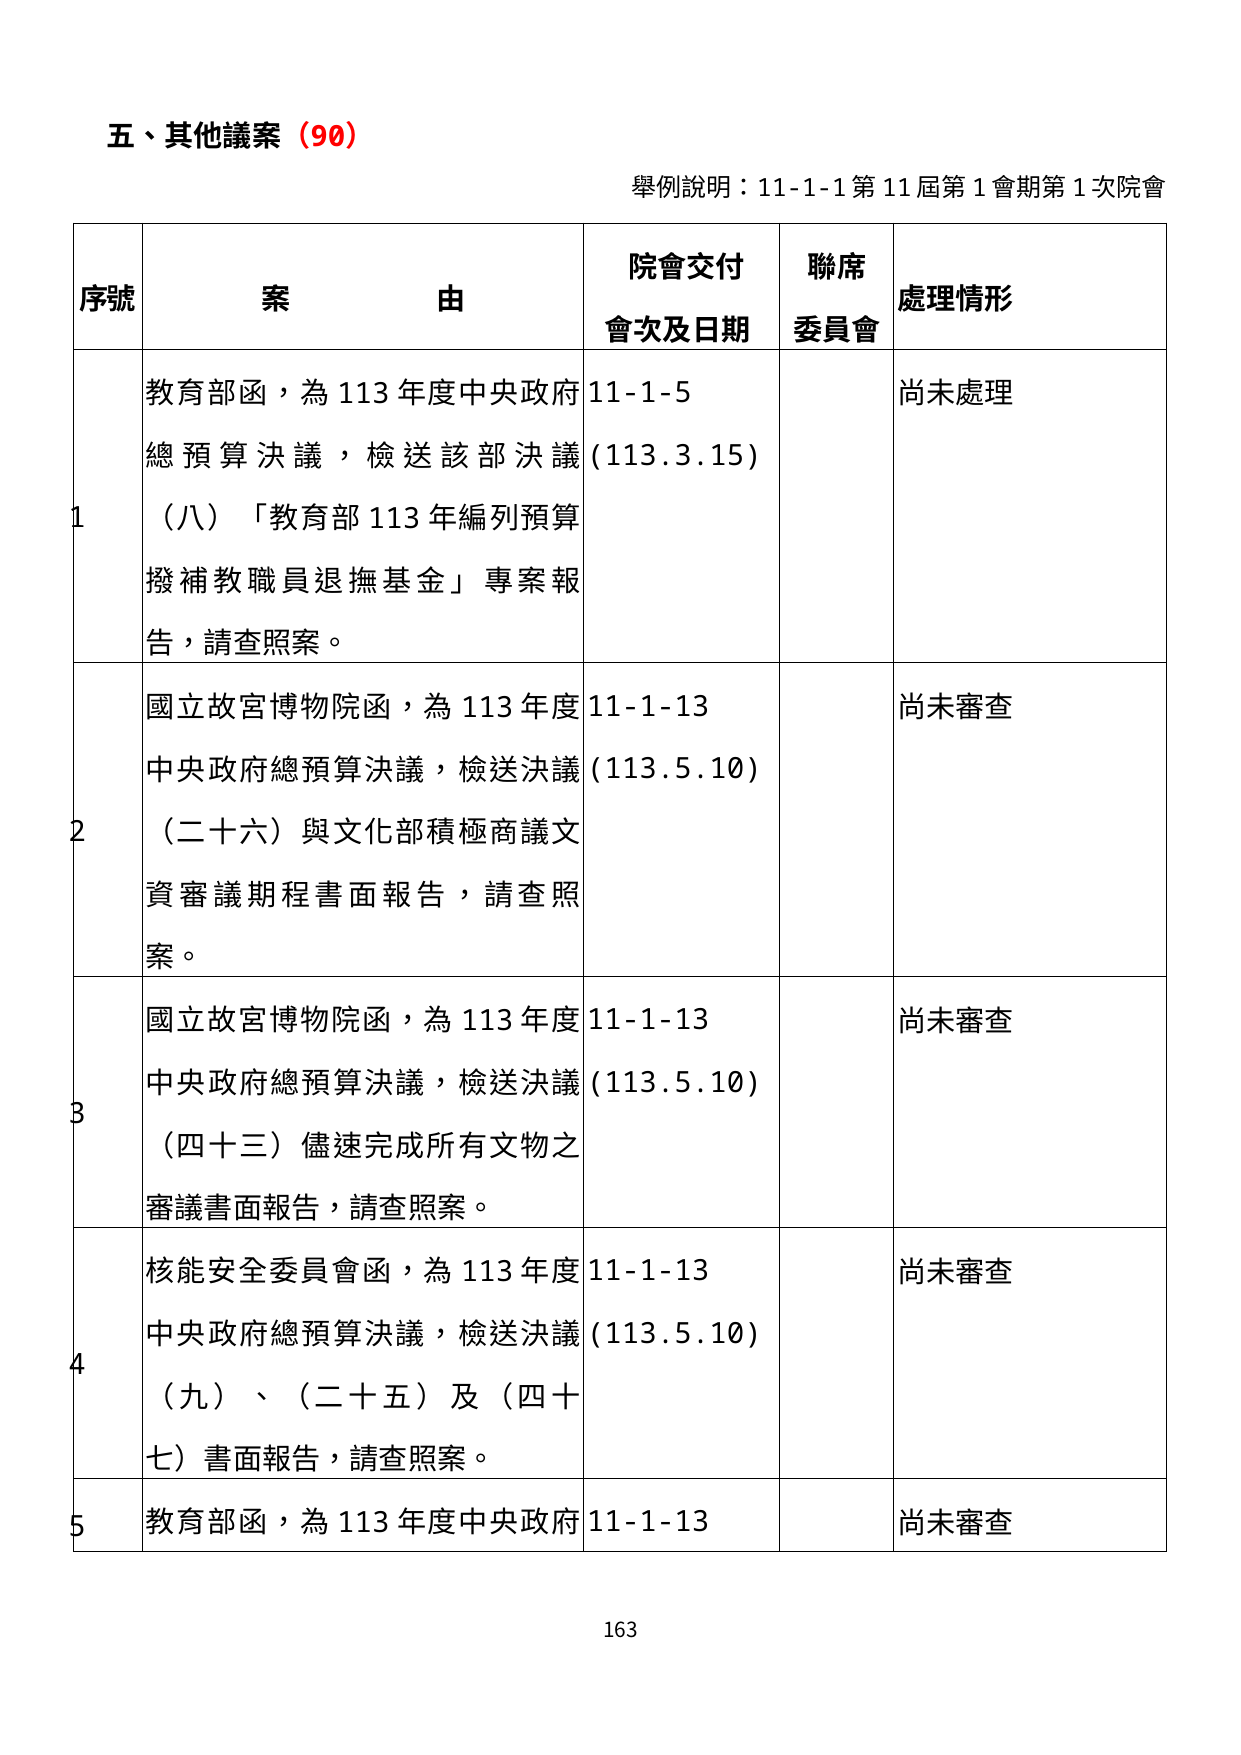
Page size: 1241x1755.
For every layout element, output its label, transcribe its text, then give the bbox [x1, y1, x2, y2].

table_cell [780, 977, 893, 1227]
table_cell 11-1-13 (113.5.10) [584, 977, 779, 1227]
table_cell 教育部函，為113年度中央政府總預算決議，檢送該部決議（八）「教育部113年編列預算撥補教職員退撫基金」專案報告，請查照案。 [143, 350, 583, 662]
table_cell 11-1-5 (113.3.15) [584, 350, 779, 662]
table_header 聯席 委員會 [780, 224, 893, 348]
table_cell 尚未審查 [894, 1479, 1166, 1551]
table_cell 尚未審查 [894, 663, 1166, 976]
table_header 案 由 [143, 224, 583, 348]
table_cell [780, 1228, 893, 1478]
table_header 處理情形 [894, 224, 1166, 348]
text 舉例說明：11-1-1第11屆第1會期第1次院會 [74, 167, 1166, 204]
table_cell [74, 977, 142, 1227]
text 五、其他議案（90） [74, 113, 1166, 155]
table_cell [780, 350, 893, 662]
table_cell 11-1-13 [584, 1479, 779, 1551]
table_header 序號 [74, 224, 142, 348]
table_cell [74, 822, 80, 834]
table_cell [780, 663, 893, 976]
table_cell [74, 1525, 80, 1534]
table_header 院會交付 會次及日期 [584, 224, 779, 348]
table_cell 11-1-13 (113.5.10) [584, 663, 779, 976]
table_cell [74, 1479, 142, 1551]
table_cell 國立故宮博物院函，為113年度中央政府總預算決議，檢送決議（四十三）儘速完成所有文物之審議書面報告，請查照案。 [143, 977, 583, 1227]
table_cell [74, 1104, 80, 1111]
table_cell 尚未處理 [894, 350, 1166, 662]
table_cell 尚未審查 [894, 1228, 1166, 1478]
table_cell [74, 350, 142, 662]
table_cell [780, 1479, 893, 1551]
table_cell 教育部函，為113年度中央政府 [143, 1479, 583, 1551]
table_cell 11-1-13 (113.5.10) [584, 1228, 779, 1478]
table_cell [74, 1113, 81, 1121]
table_cell 核能安全委員會函，為113年度中央政府總預算決議，檢送決議（九）、（二十五）及（四十七）書面報告，請查照案。 [143, 1228, 583, 1478]
table_cell [74, 1356, 79, 1367]
table_cell 國立故宮博物院函，為113年度中央政府總預算決議，檢送決議（二十六）與文化部積極商議文資審議期程書面報告，請查照案。 [143, 663, 583, 976]
table_cell 尚未審查 [894, 977, 1166, 1227]
table_cell [74, 663, 142, 976]
table_cell [74, 1228, 142, 1478]
